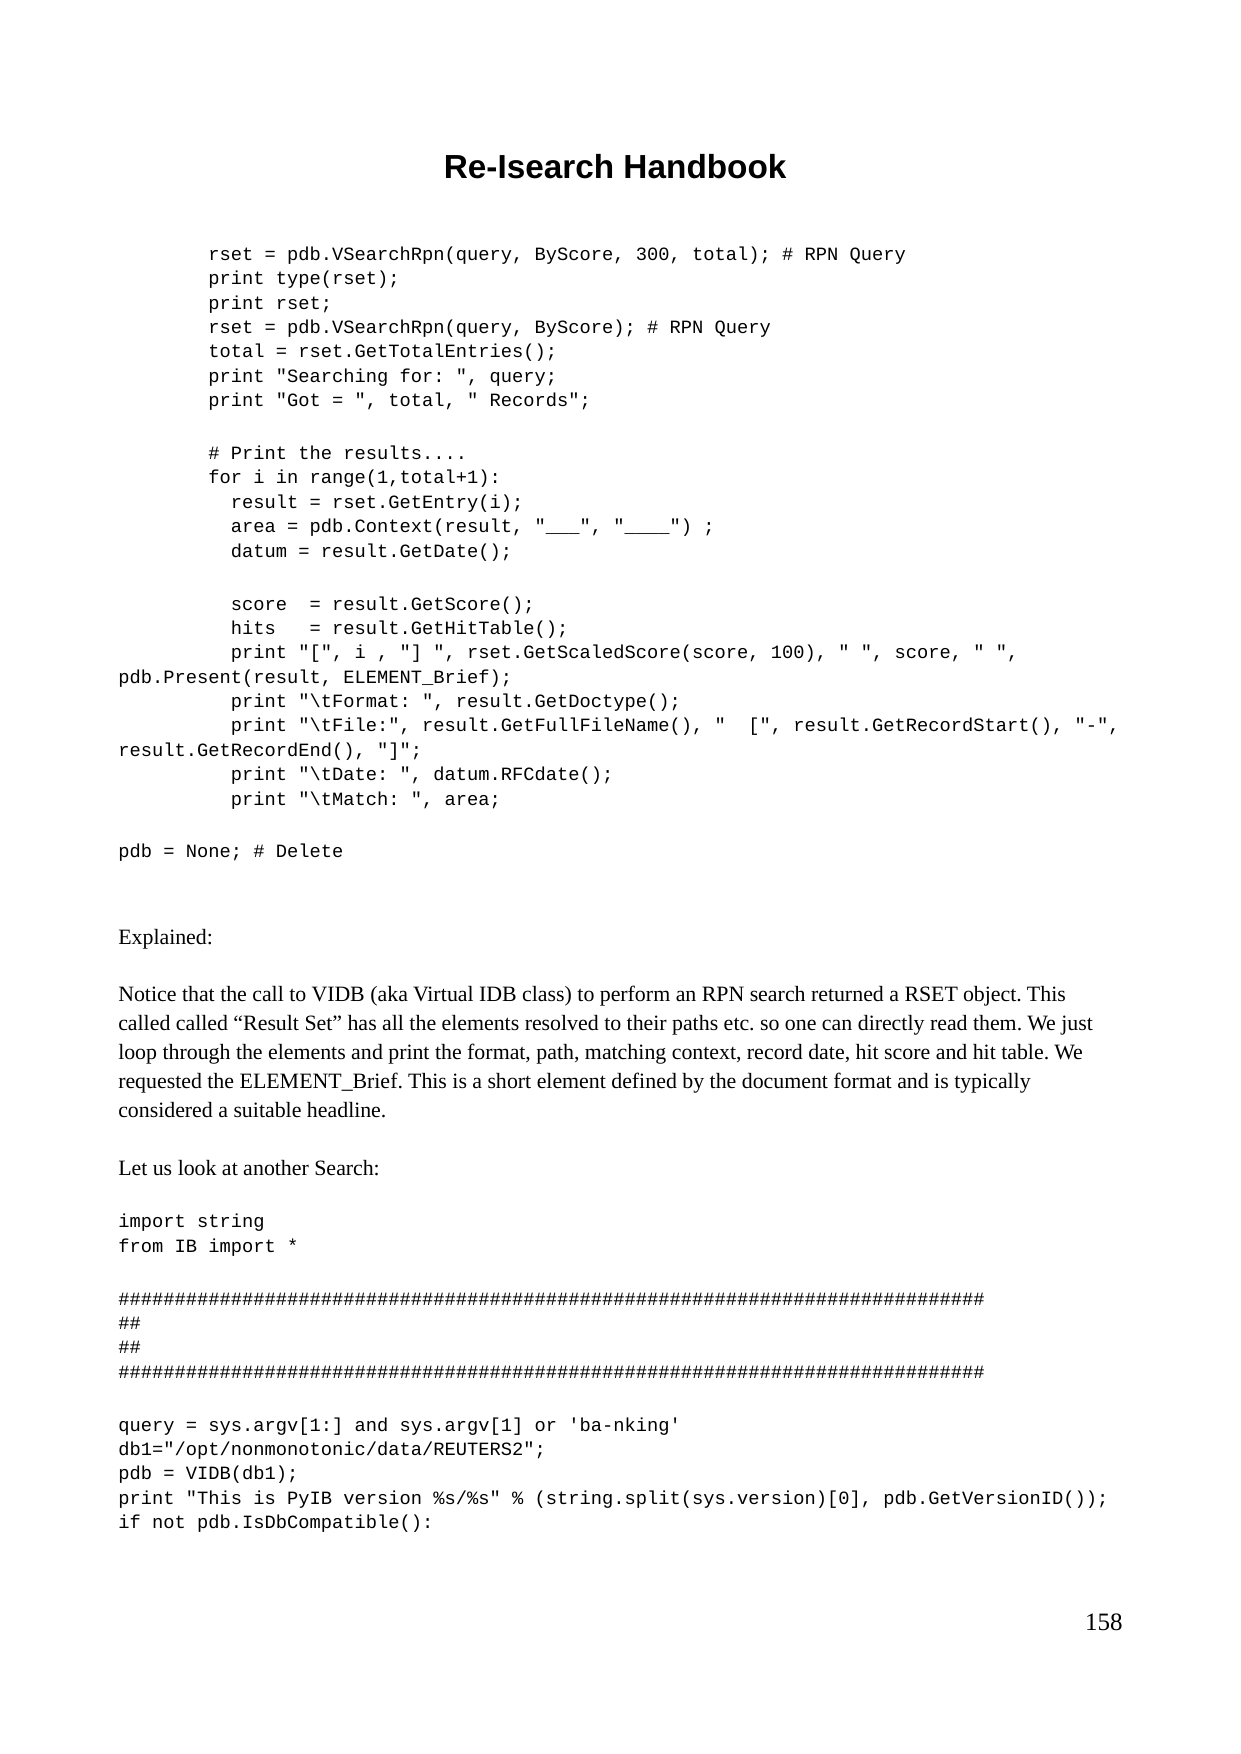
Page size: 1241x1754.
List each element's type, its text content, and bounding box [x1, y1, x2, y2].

text Explained: [118, 924, 1122, 949]
text print "\tDate: ", datum.RFCdate(); [118, 765, 1122, 786]
text score = result.GetScore(); [118, 594, 1122, 616]
text total = rset.GetTotalEntries(); [118, 342, 1122, 363]
text datum = result.GetDate(); [118, 541, 1122, 563]
text import string [118, 1212, 1122, 1233]
text print "Got = ", total, " Records"; [118, 391, 1122, 412]
text print "\tFile:", result.GetFullFileName(), " [", result.GetRecordStart(), "-", result.GetRecordEnd(), "]"; [118, 716, 1122, 762]
text pdb = VIDB(db1); [118, 1464, 1122, 1485]
text pdb = None; # Delete [118, 842, 1122, 863]
text hits = result.GetHitTable(); [118, 619, 1122, 640]
text print "\tFormat: ", result.GetDoctype(); [118, 692, 1122, 713]
text print type(rset); [118, 269, 1122, 290]
text print "Searching for: ", query; [118, 367, 1122, 388]
text from IB import * [118, 1236, 1122, 1258]
text # Print the results.... [118, 444, 1122, 465]
text for i in range(1,total+1): [118, 468, 1122, 489]
text print "[", i , "] ", rset.GetScaledScore(score, 100), " ", score, " ", pdb.Present(result, ELEMENT_Brief); [118, 643, 1122, 689]
text query = sys.argv[1:] and sys.argv[1] or 'ba-nking' [118, 1415, 1122, 1437]
text area = pdb.Context(result, "___", "____") ; [118, 517, 1122, 538]
text rset = pdb.VSearchRpn(query, ByScore); # RPN Query [118, 318, 1122, 339]
text Let us look at another Search: [118, 1154, 1122, 1180]
text print rset; [118, 293, 1122, 315]
text result = rset.GetEntry(i); [118, 493, 1122, 514]
text ## [118, 1314, 1122, 1335]
text print "This is PyIB version %s/%s" % (string.split(sys.version)[0], pdb.GetVersionID()); [118, 1488, 1122, 1510]
text Notice that the call to VIDB (aka Virtual IDB class) to perform an RPN search returned a RSET object. This called called “Result Set” has all the elements resolved to their paths etc. so one can directly read them. We just loop through the elements and print the format, path, matching context, record date, hit score and hit table. We requested the ELEMENT_Brief. This is a short element defined by the document format and is typically considered a suitable headline. [118, 981, 1122, 1122]
text ############################################################################# [118, 1362, 1122, 1384]
text print "\tMatch: ", area; [118, 789, 1122, 811]
text db1="/opt/nonmonotonic/data/REUTERS2"; [118, 1440, 1122, 1461]
text ## [118, 1338, 1122, 1359]
text ############################################################################# [118, 1289, 1122, 1311]
text if not pdb.IsDbCompatible(): [118, 1513, 1122, 1534]
text rset = pdb.VSearchRpn(query, ByScore, 300, total); # RPN Query [118, 245, 1122, 266]
